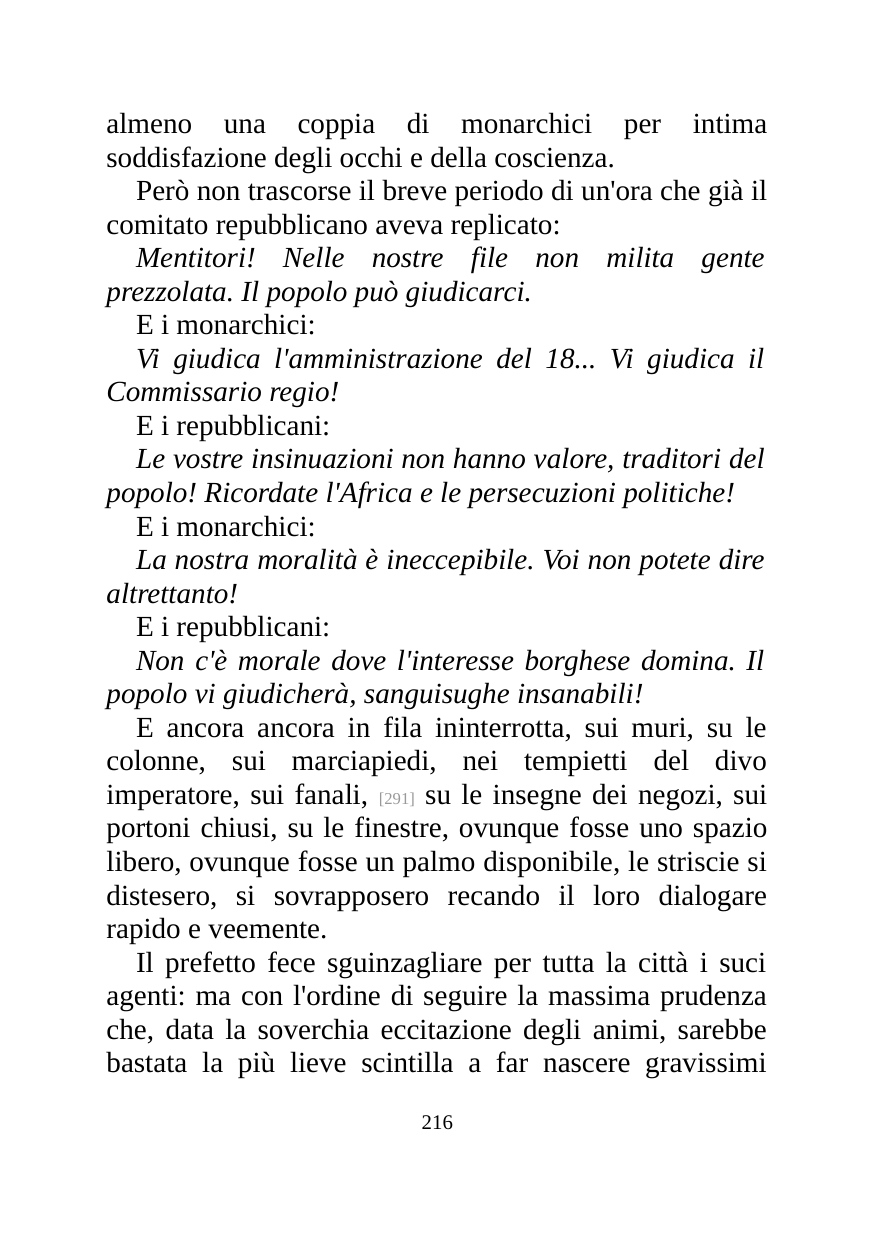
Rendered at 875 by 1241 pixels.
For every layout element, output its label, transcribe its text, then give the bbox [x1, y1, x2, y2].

text Vi giudica l'amministrazione del 18... Vi giudica il Commissario regio! [106, 341, 768, 408]
text Non c'è morale dove l'interesse borghese domina. Il popolo vi giudicherà, sanguisughe insanabili! [106, 643, 768, 710]
text Però non trascorse il breve periodo di un'ora che già il comitato repubblicano aveva replicato: [106, 173, 768, 240]
text La nostra moralità è ineccepibile. Voi non potete dire altrettanto! [106, 542, 768, 609]
text E ancora ancora in fila ininterrotta, sui muri, su le colonne, sui marciapiedi, nei tempietti del divo imperatore, sui fanali, [291] su le insegne dei negozi, sui portoni chiusi, su le finestre, ovunque fosse uno spazio libero, ovunque fosse un palmo disponibile, le striscie si distesero, si sovrapposero recando il loro dialogare rapido e veemente. [106, 710, 768, 945]
text E i repubblicani: [106, 408, 768, 442]
text E i monarchici: [106, 307, 768, 341]
text almeno una coppia di monarchici per intima soddisfazione degli occhi e della coscienza. [106, 106, 768, 173]
text E i monarchici: [106, 509, 768, 542]
text Mentitori! Nelle nostre file non milita gente prezzolata. Il popolo può giudicarci. [106, 240, 768, 307]
text E i repubblicani: [106, 609, 768, 643]
text Le vostre insinuazioni non hanno valore, traditori del popolo! Ricordate l'Africa e le persecuzioni politiche! [106, 442, 768, 509]
text Il prefetto fece sguinzagliare per tutta la città i suci agenti: ma con l'ordine di seguire la massima prudenza che, data la soverchia eccitazione degli animi, sarebbe bastata la più lieve scintilla a far nascere gravissimi [106, 945, 768, 1079]
